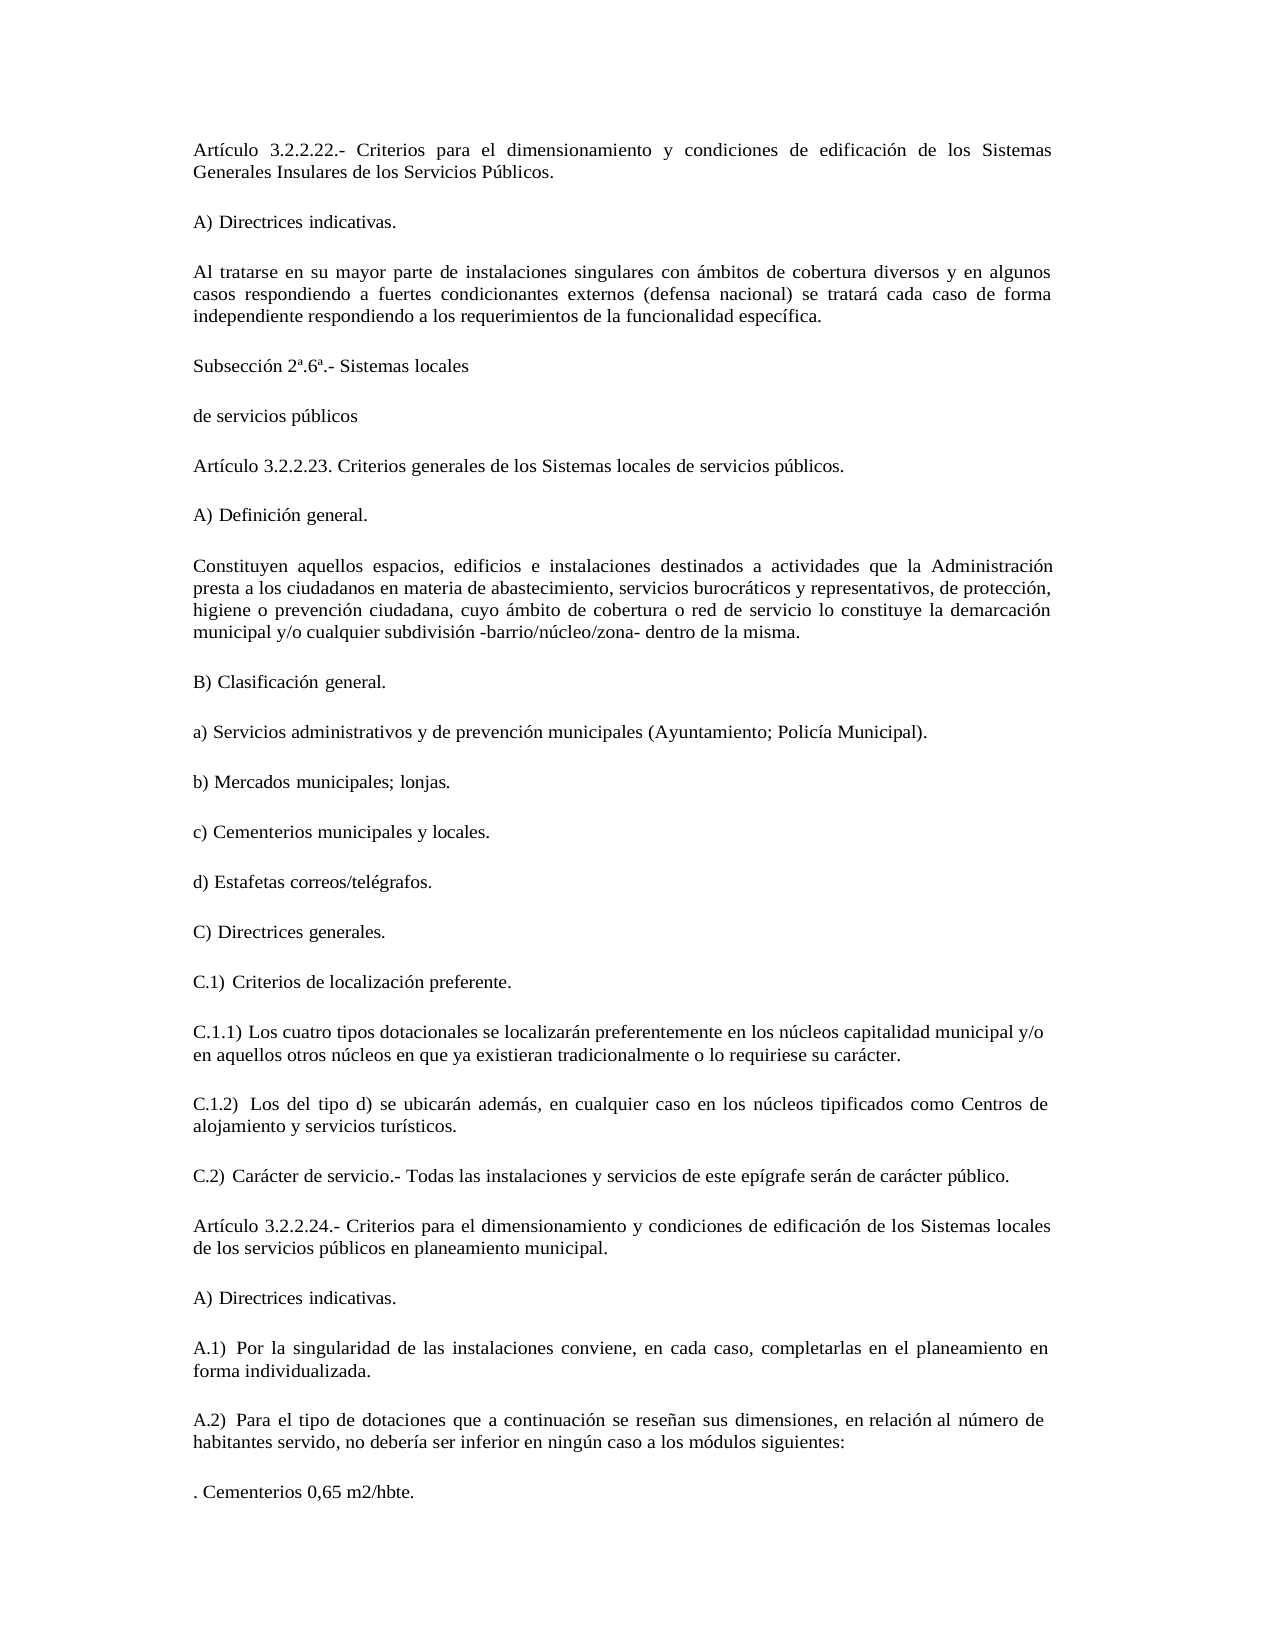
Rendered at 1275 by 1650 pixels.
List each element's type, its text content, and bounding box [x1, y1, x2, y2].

list Por la singularidad de las instalaciones conviene, en cada caso, completarlas en el planeamiento en forma individualizada. [193, 1337, 1053, 1381]
list Cementerios municipales y locales. [193, 821, 1096, 842]
list Los cuatro tipos dotacionales se localizarán preferentemente en los núcleos capitalidad municipal y/o en aquellos otros núcleos en que ya existieran tradicionalmente o lo requiriese su carácter. [193, 1021, 1053, 1065]
list Definición general. [193, 504, 1096, 526]
text Artículo 3.2.2.22.- Criterios para el dimensionamiento y condiciones de edificación de los Sistemas Generales Insulares de los Servicios Públicos. [193, 139, 1054, 182]
list Mercados municipales; lonjas. [193, 771, 1096, 793]
text . Cementerios 0,65 m2/hbte. [193, 1481, 1096, 1502]
text Subsección 2ª.6ª.- Sistemas locales de servicios públicos [193, 355, 474, 426]
text Artículo 3.2.2.23. Criterios generales de los Sistemas locales de servicios públicos. [193, 454, 1096, 476]
list Directrices indicativas. [193, 211, 1096, 232]
text Constituyen aquellos espacios, edificios e instalaciones destinados a actividades que la Administración presta a los ciudadanos en materia de abastecimiento, servicios burocráticos y representativos, de protección, higiene o prevención ciudadana, cuyo ámbito de cobertura o red de servicio lo constituye la demarcación municipal y/o cualquier subdivisión -barrio/núcleo/zona- dentro de la misma. [193, 554, 1053, 643]
list Para el tipo de dotaciones que a continuación se reseñan sus dimensiones, en relación al número de habitantes servido, no debería ser inferior en ningún caso a los módulos siguientes: [193, 1409, 1053, 1453]
list Clasificación general. [193, 671, 1096, 693]
text Artículo 3.2.2.24.- Criterios para el dimensionamiento y condiciones de edificación de los Sistemas locales de los servicios públicos en planeamiento municipal. [193, 1215, 1054, 1259]
list Directrices indicativas. [193, 1287, 1096, 1309]
text Al tratarse en su mayor parte de instalaciones singulares con ámbitos de cobertura diversos y en algunos casos respondiendo a fuertes condicionantes externos (defensa nacional) se tratará cada caso de forma independiente respondiendo a los requerimientos de la funcionalidad específica. [193, 261, 1054, 327]
list Estafetas correos/telégrafos. [193, 871, 1096, 893]
list Los del tipo d) se ubicarán además, en cualquier caso en los núcleos tipificados como Centros de alojamiento y servicios turísticos. [193, 1093, 1053, 1137]
list Directrices generales. [193, 921, 1096, 942]
list Carácter de servicio.- Todas las instalaciones y servicios de este epígrafe serán de carácter público. [193, 1165, 1096, 1186]
list Criterios de localización preferente. [193, 971, 1096, 993]
list Servicios administrativos y de prevención municipales (Ayuntamiento; Policía Municipal). [193, 721, 1096, 742]
